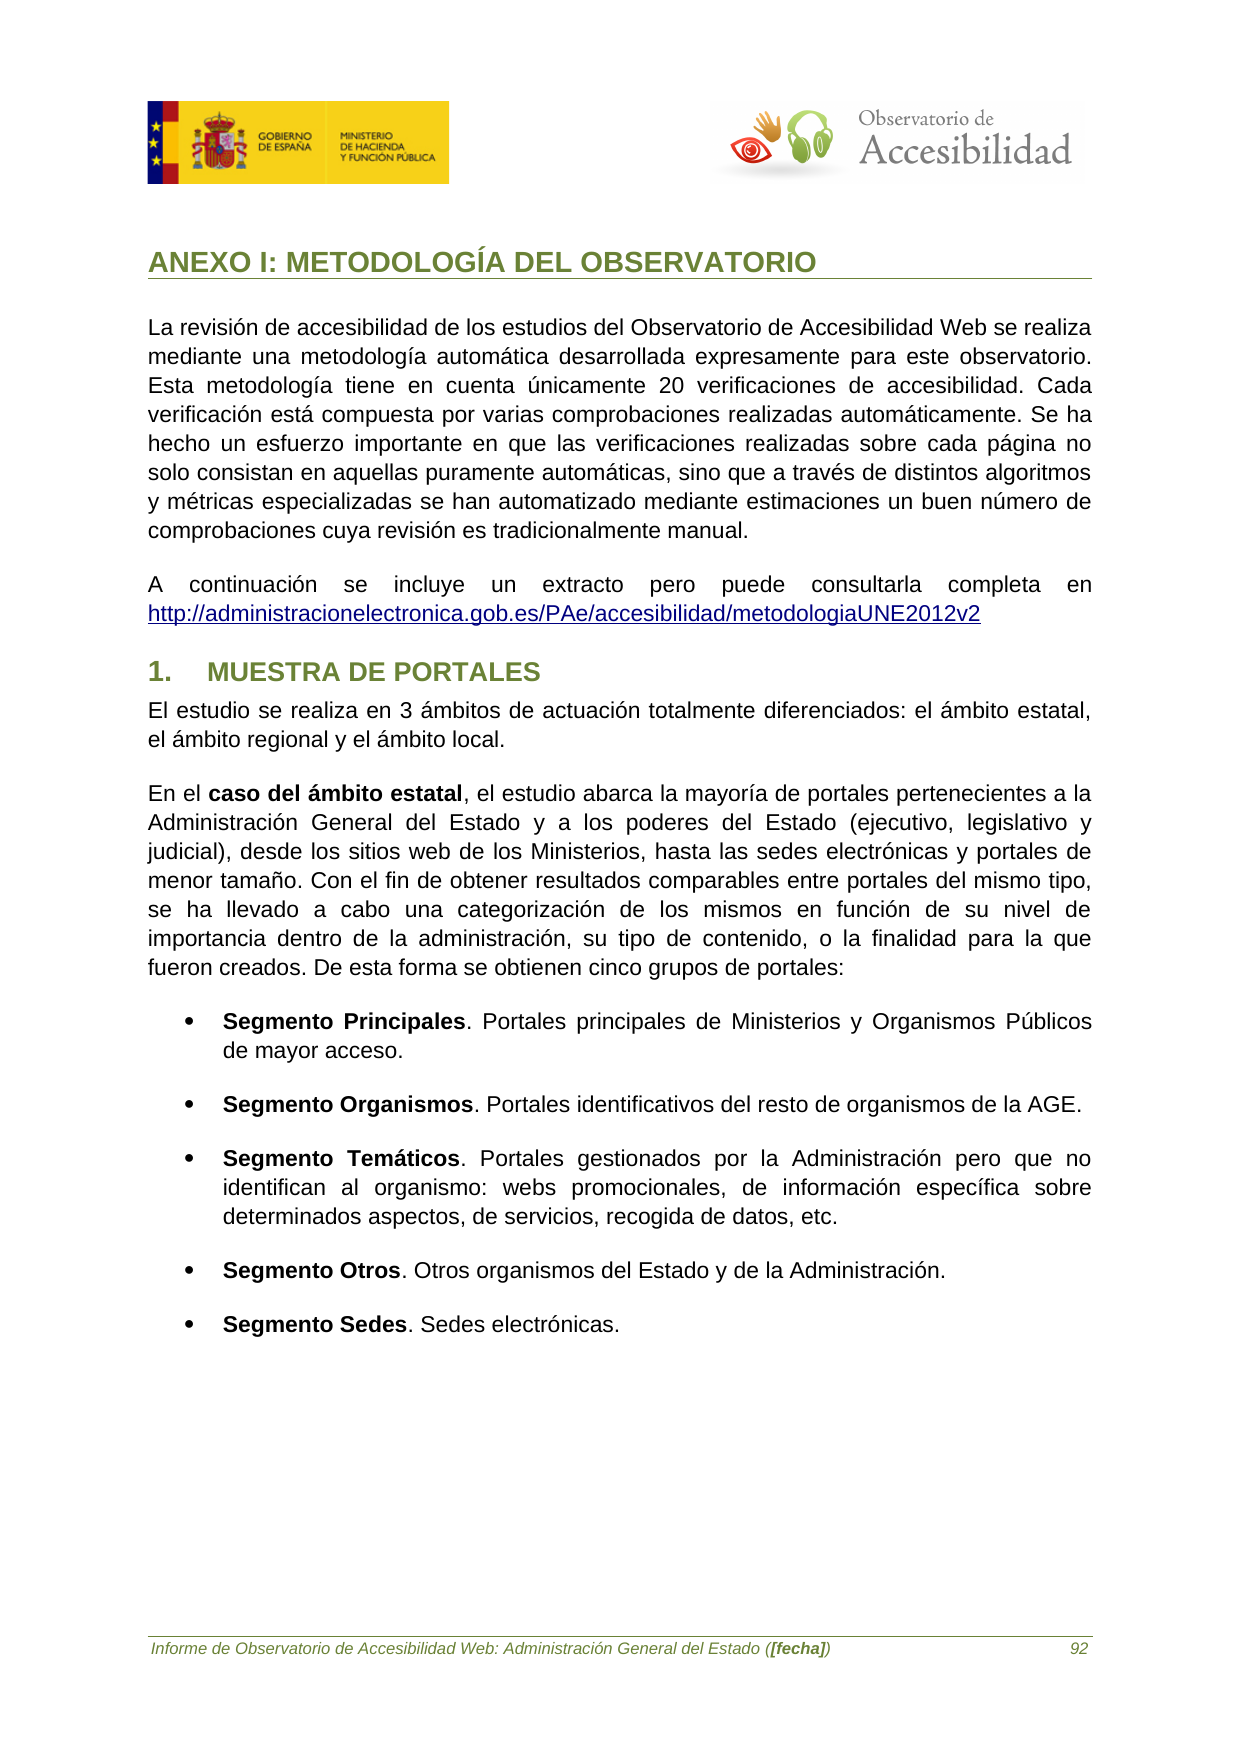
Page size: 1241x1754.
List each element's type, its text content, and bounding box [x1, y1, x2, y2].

list Segmento Principales. Portales principales de Ministerios y Organismos Públicos de mayor acceso. [185, 1008, 1092, 1063]
subtitle ANEXO I: Metodología del Observatorio [148, 245, 1092, 278]
list Segmento Otros. Otros organismos del Estado y de la Administración. [185, 1257, 1092, 1283]
list Segmento Organismos. Portales identificativos del resto de organismos de la AGE. [185, 1091, 1092, 1117]
text El estudio se realiza en 3 ámbitos de actuación totalmente diferenciados: el ámbito estatal, el ámbito regional y el ámbito local. [148, 697, 1092, 753]
picture [147, 101, 450, 184]
text A continuación se incluye un extracto pero puede consultarla completa en http://administracionelectronica.gob.es/PAe/accesibilidad/metodologiaUNE2012v2 [148, 571, 1092, 626]
text En el caso del ámbito estatal, el estudio abarca la mayoría de portales pertenecientes a la Administración General del Estado y a los poderes del Estado (ejecutivo, legislativo y judicial), desde los sitios web de los Ministerios, hasta las sedes electrónicas y portales de menor tamaño. Con el fin de obtener resultados comparables entre portales del mismo tipo, se ha llevado a cabo una categorización de los mismos en función de su nivel de importancia dentro de la administración, su tipo de contenido, o la finalidad para la que fueron creados. De esta forma se obtienen cinco grupos de portales: [148, 780, 1092, 980]
picture [710, 101, 1086, 184]
subtitle Muestra de Portales [148, 654, 1092, 687]
list Segmento Temáticos. Portales gestionados por la Administración pero que no identifican al organismo: webs promocionales, de información específica sobre determinados aspectos, de servicios, recogida de datos, etc. [185, 1145, 1092, 1229]
text La revisión de accesibilidad de los estudios del Observatorio de Accesibilidad Web se realiza mediante una metodología automática desarrollada expresamente para este observatorio. Esta metodología tiene en cuenta únicamente 20 verificaciones de accesibilidad. Cada verificación está compuesta por varias comprobaciones realizadas automáticamente. Se ha hecho un esfuerzo importante en que las verificaciones realizadas sobre cada página no solo consistan en aquellas puramente automáticas, sino que a través de distintos algoritmos y métricas especializadas se han automatizado mediante estimaciones un buen número de comprobaciones cuya revisión es tradicionalmente manual. [148, 314, 1092, 543]
list Segmento Sedes. Sedes electrónicas. [185, 1311, 1092, 1337]
